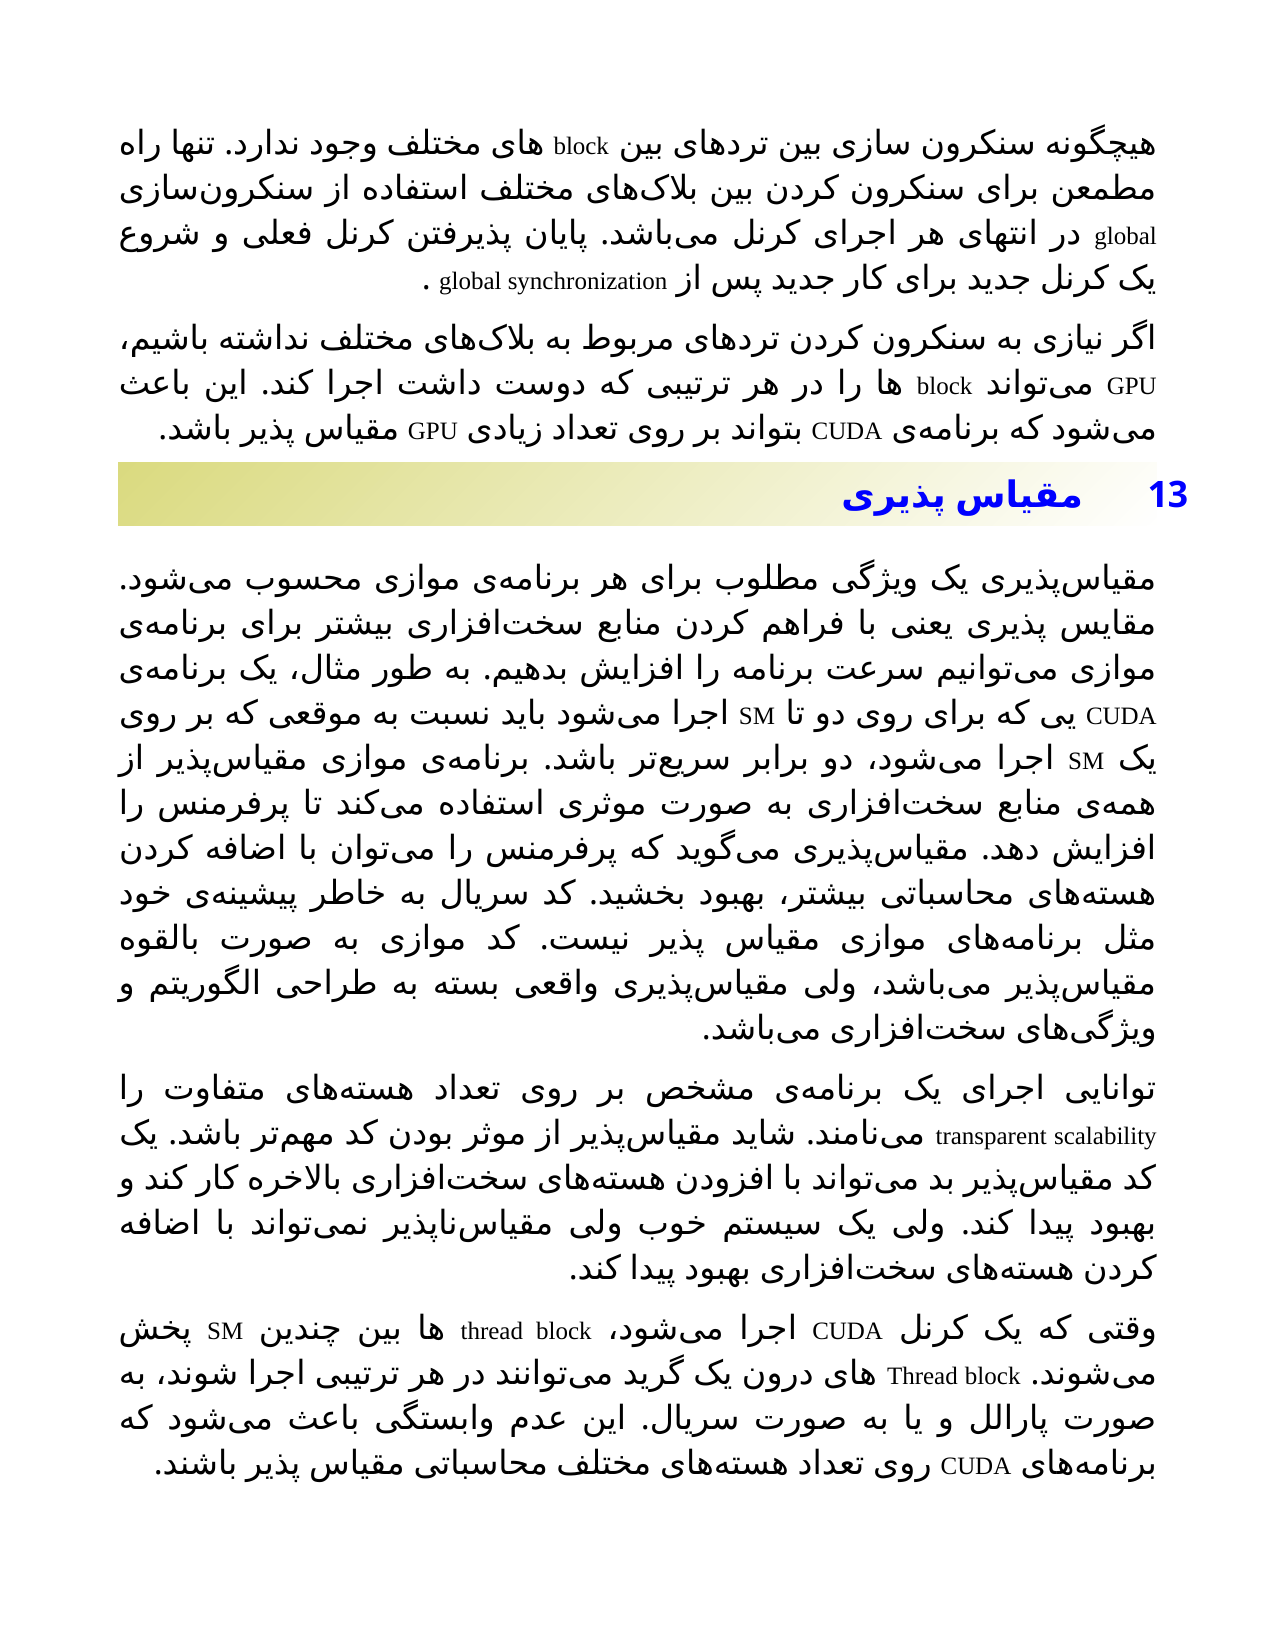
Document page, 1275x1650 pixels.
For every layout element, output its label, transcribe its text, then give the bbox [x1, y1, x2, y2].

text توانایی اجرای یک برنامه‌ی مشخص بر روی تعداد هسته‌های متفاوت را transparent scalability می‌نامند. شاید مقیاس‌پذیر از موثر بودن کد مهم‌تر باشد. یک کد مقیاس‌پذیر بد می‌تواند با افزودن هسته‌های سخت‌افزاری بالاخره کار کند و بهبود پیدا کند. ولی یک سیستم خوب ولی مقیاس‌ناپذیر نمی‌تواند با اضافه کردن هسته‌های سخت‌افزاری بهبود پیدا کند. [118, 1063, 1157, 1288]
text وقتی که یک کرنل CUDA اجرا می‌شود، thread block ها بین چندین SM پخش می‌شوند. Thread block های درون یک گرید می‌توانند در هر ترتیبی اجرا شوند، به صورت پارالل و یا به صورت سریال. این عدم وابستگی باعث می‌شود که برنامه‌های CUDA روی تعداد هسته‌های مختلف محاسباتی مقیاس پذیر باشند. [118, 1303, 1157, 1483]
text اگر نیازی به سنکرون کردن ترد‌های مربوط به بلاک‌های مختلف نداشته باشیم، GPU می‌تواند block ها را در هر ترتیبی که دوست داشت اجرا کند. این باعث می‌شود که برنامه‌ی CUDA بتواند بر روی تعداد زیادی GPU مقیاس پذیر باشد. [118, 313, 1157, 448]
subtitle مقیاس پذیری [118, 463, 1157, 526]
text هیچگونه سنکرون سازی بین ترد‌های بین block های مختلف وجود ندارد. تنها راه مطمعن برای سنکرون کردن بین بلاک‌های مختلف استفاده از سنکرون‌سازی global در انتهای هر اجرای کرنل می‌باشد. پایان پذیرفتن کرنل فعلی و شروع یک کرنل جدید برای کار جدید پس از global synchronization . [118, 118, 1157, 298]
text مقیاس‌پذیری یک ویژگی مطلوب برای هر برنامه‌ی موازی محسوب می‌شود. مقایس پذیری یعنی با فراهم کردن منابع سخت‌افزاری بیشتر برای برنامه‌ی موازی می‌توانیم سرعت برنامه را افزایش بدهیم. به طور مثال، یک برنامه‌ی CUDA یی که برای روی دو تا SM اجرا می‌شود باید نسبت به موقعی که بر روی یک SM اجرا می‌شود، دو برابر سریع‌تر باشد. برنامه‌ی موازی مقیاس‌پذیر از همه‌ی منابع سخت‌افزاری به صورت موثری استفاده می‌کند تا پرفرمنس را افزایش دهد. مقیاس‌پذیری می‌گوید که پرفرمنس را می‌توان با اضافه کردن هسته‌های محاسباتی بیشتر، بهبود بخشید. کد سریال به خاطر پیشینه‌ی خود مثل برنامه‌های موازی مقیاس پذیر نیست. کد موازی به صورت بالقوه مقیاس‌پذیر می‌باشد، ولی مقیاس‌پذیری واقعی بسته به طراحی الگوریتم و ویژگی‌های سخت‌افزاری می‌باشد. [118, 553, 1157, 1048]
